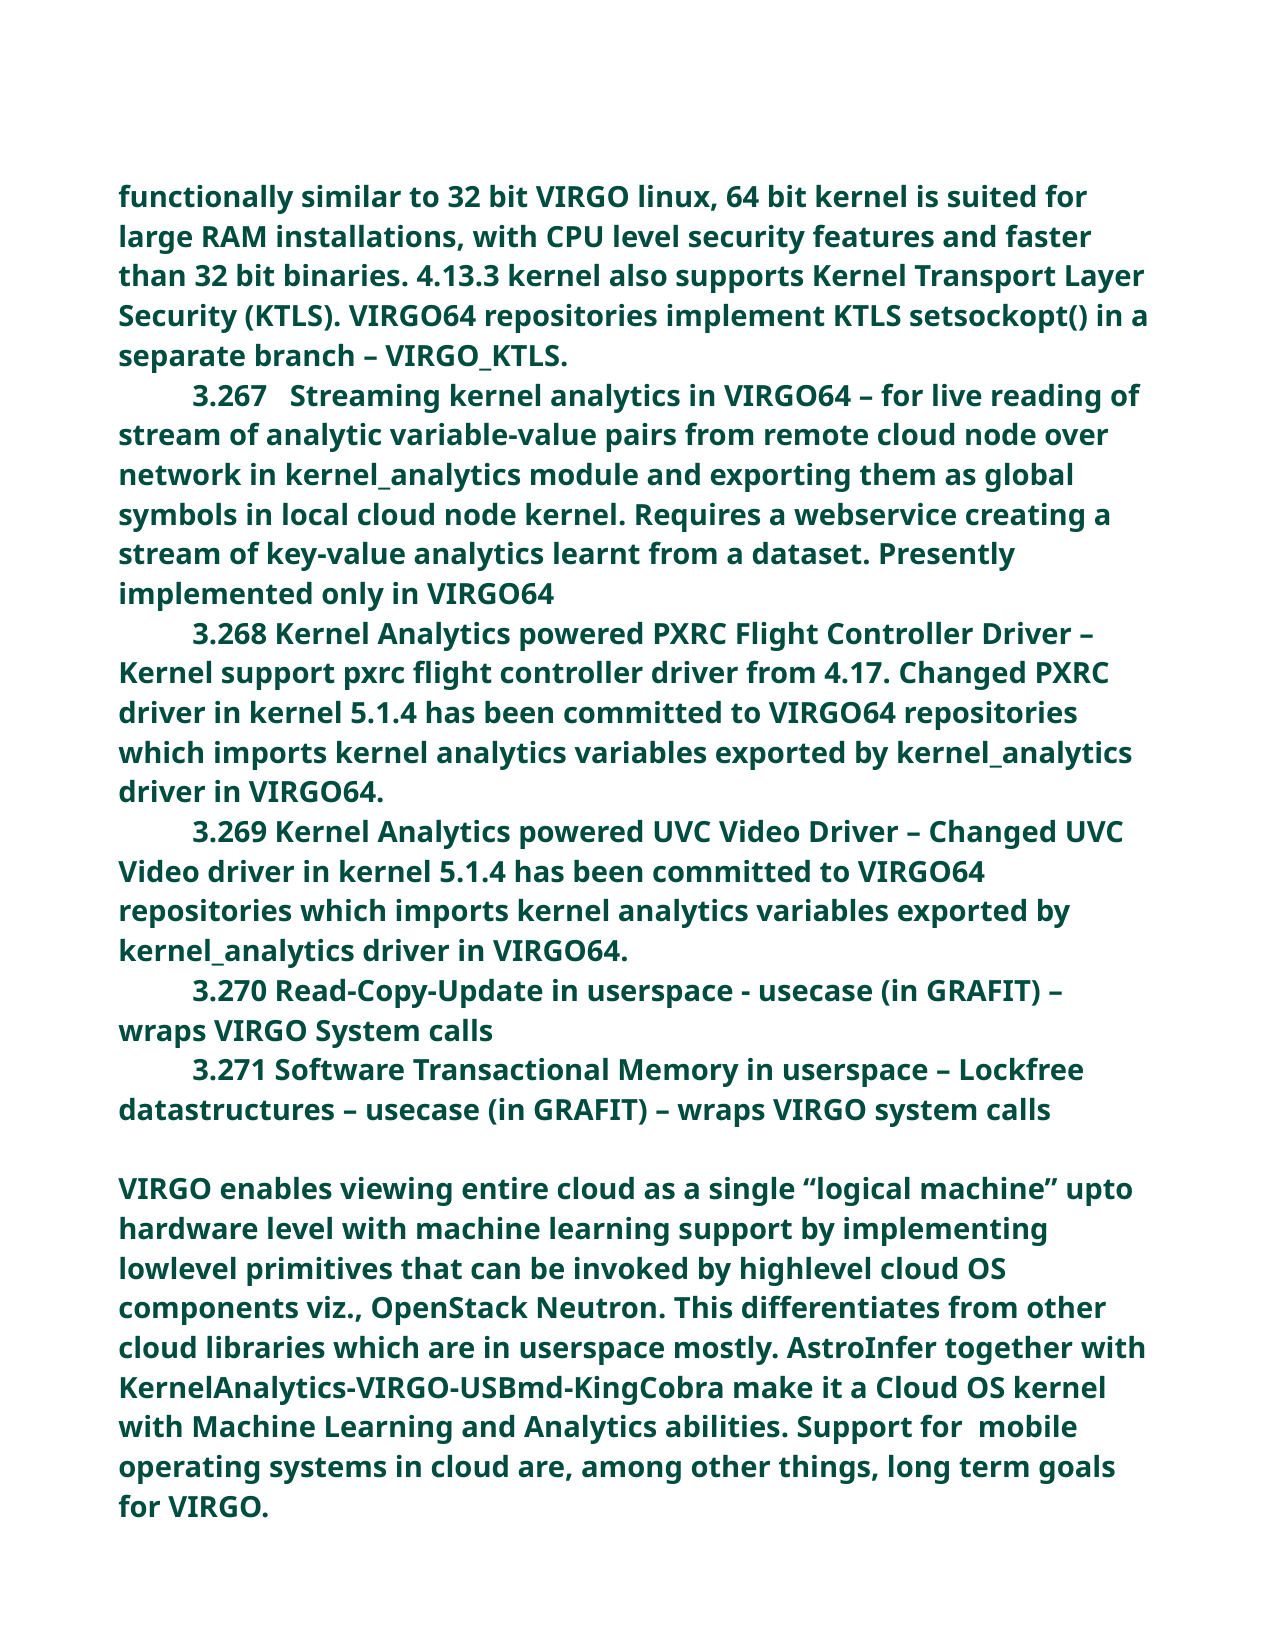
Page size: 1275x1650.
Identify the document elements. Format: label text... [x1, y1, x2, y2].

text 3.271 Software Transactional Memory in userspace – Lockfree datastructures – usecase (in GRAFIT) – wraps VIRGO system calls [118, 1049, 1157, 1129]
text 3.268 Kernel Analytics powered PXRC Flight Controller Driver – Kernel support pxrc flight controller driver from 4.17. Changed PXRC driver in kernel 5.1.4 has been committed to VIRGO64 repositories which imports kernel analytics variables exported by kernel_analytics driver in VIRGO64. [118, 613, 1157, 811]
text 3.269 Kernel Analytics powered UVC Video Driver – Changed UVC Video driver in kernel 5.1.4 has been committed to VIRGO64 repositories which imports kernel analytics variables exported by kernel_analytics driver in VIRGO64. [118, 811, 1157, 970]
text 3.267 Streaming kernel analytics in VIRGO64 – for live reading of stream of analytic variable-value pairs from remote cloud node over network in kernel_analytics module and exporting them as global symbols in local cloud node kernel. Requires a webservice creating a stream of key-value analytics learnt from a dataset. Presently implemented only in VIRGO64 [118, 375, 1157, 613]
text functionally similar to 32 bit VIRGO linux, 64 bit kernel is suited for large RAM installations, with CPU level security features and faster than 32 bit binaries. 4.13.3 kernel also supports Kernel Transport Layer Security (KTLS). VIRGO64 repositories implement KTLS setsockopt() in a separate branch – VIRGO_KTLS. [118, 176, 1157, 375]
text 3.270 Read-Copy-Update in userspace - usecase (in GRAFIT) – wraps VIRGO System calls [118, 970, 1157, 1049]
text VIRGO enables viewing entire cloud as a single “logical machine” upto hardware level with machine learning support by implementing lowlevel primitives that can be invoked by highlevel cloud OS components viz., OpenStack Neutron. This differentiates from other cloud libraries which are in userspace mostly. AstroInfer together with KernelAnalytics-VIRGO-USBmd-KingCobra make it a Cloud OS kernel with Machine Learning and Analytics abilities. Support for mobile operating systems in cloud are, among other things, long term goals for VIRGO. [118, 1168, 1157, 1526]
